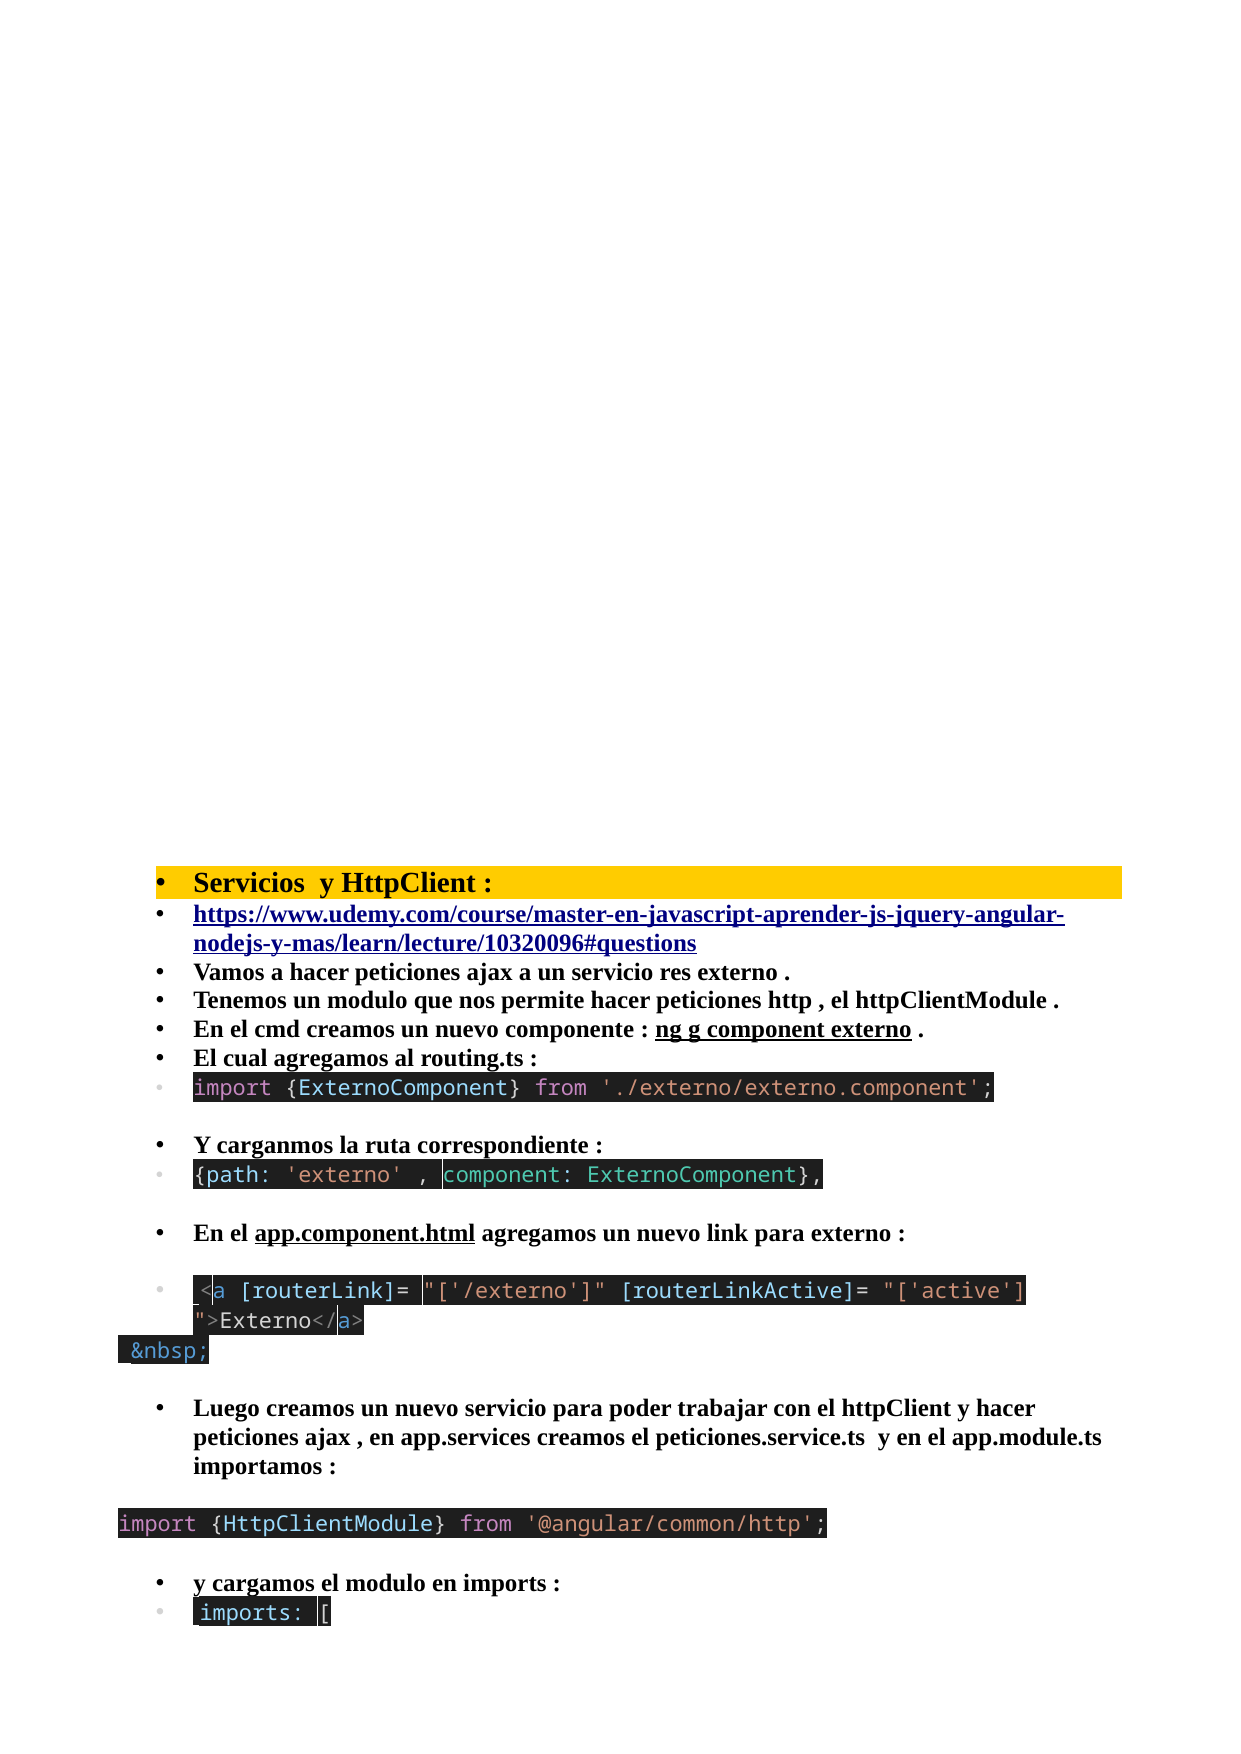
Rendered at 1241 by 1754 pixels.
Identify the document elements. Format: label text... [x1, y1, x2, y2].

list <a [routerLink]= "['/externo']" [routerLinkActive]= "['active']">Externo</a> [156, 1275, 1122, 1335]
list {path: 'externo' , component: ExternoComponent}, [156, 1159, 1122, 1189]
list Tenemos un modulo que nos permite hacer peticiones http , el httpClientModule . [156, 986, 1122, 1014]
list En el app.component.html agregamos un nuevo link para externo : [156, 1218, 1122, 1246]
list En el cmd creamos un nuevo componente : ng g component externo . [156, 1014, 1122, 1043]
list y cargamos el modulo en imports : [156, 1568, 1122, 1596]
list Luego creamos un nuevo servicio para poder trabajar con el httpClient y hacer peticiones ajax , en app.services creamos el peticiones.service.ts y en el app.module.ts importamos : [156, 1393, 1122, 1479]
list https://www.udemy.com/course/master-en-javascript-aprender-js-jquery-angular-nodejs-y-mas/learn/lecture/10320096#questions [156, 899, 1122, 957]
list Y carganmos la ruta correspondiente : [156, 1130, 1122, 1159]
list Vamos a hacer peticiones ajax a un servicio res externo . [156, 957, 1122, 986]
text &nbsp; [118, 1335, 1122, 1364]
list import {ExternoComponent} from './externo/externo.component'; [156, 1072, 1122, 1102]
list El cual agregamos al routing.ts : [156, 1043, 1122, 1072]
list Servicios y HttpClient : [156, 866, 1122, 899]
text import {HttpClientModule} from '@angular/common/http'; [118, 1508, 1122, 1538]
list imports: [ [156, 1596, 1122, 1626]
